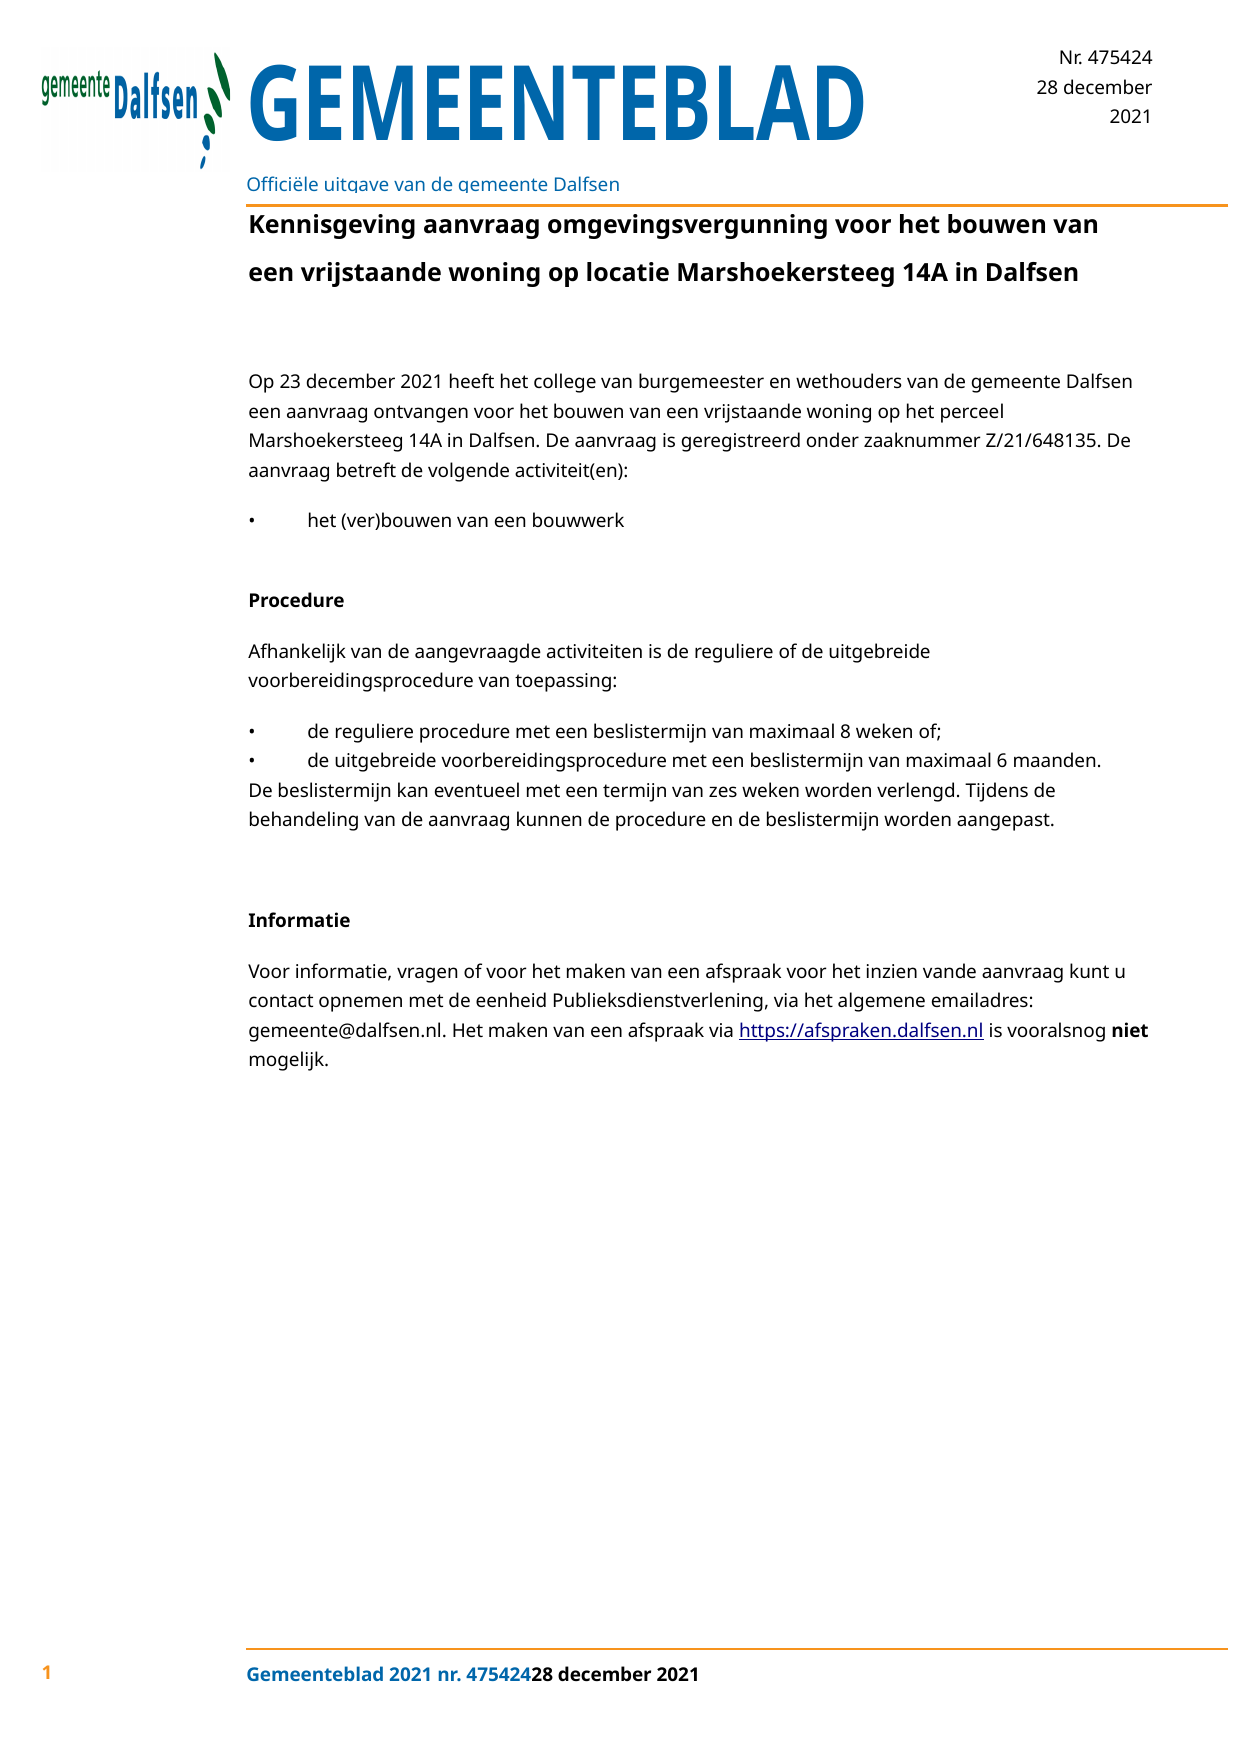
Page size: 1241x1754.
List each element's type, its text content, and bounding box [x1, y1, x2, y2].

list de uitgebreide voorbereidingsprocedure met een beslistermijn van maximaal 6 maanden. [248, 747, 1152, 773]
text Voor informatie, vragen of voor het maken van een afspraak voor het inzien vande aanvraag kunt u contact opnemen met de eenheid Publieksdienstverlening, via het algemene emailadres: gemeente@dalfsen.nl. Het maken van een afspraak via https://afspraken.dalfsen.nl is vooralsnog niet mogelijk. [248, 958, 1152, 1072]
list het (ver)bouwen van een bouwwerk [248, 507, 1152, 533]
text Op 23 december 2021 heeft het college van burgemeester en wethouders van de gemeente Dalfsen een aanvraag ontvangen voor het bouwen van een vrijstaande woning op het perceel Marshoekersteeg 14A in Dalfsen. De aanvraag is geregistreerd onder zaaknummer Z/21/648135. De aanvraag betreft de volgende activiteit(en): [248, 368, 1152, 483]
text Informatie [248, 907, 1152, 933]
text Procedure [248, 587, 1152, 613]
text Kennisgeving aanvraag omgevingsvergunning voor het bouwen van een vrijstaande woning op locatie Marshoekersteeg 14A in Dalfsen [248, 207, 1152, 288]
text Afhankelijk van de aangevraagde activiteiten is de reguliere of de uitgebreide voorbereidingsprocedure van toepassing: [248, 638, 1152, 693]
picture [41, 47, 231, 172]
list de reguliere procedure met een beslistermijn van maximaal 8 weken of; [248, 718, 1152, 744]
text De beslistermijn kan eventueel met een termijn van zes weken worden verlengd. Tijdens de behandeling van de aanvraag kunnen de procedure en de beslistermijn worden aangepast. [248, 777, 1152, 832]
